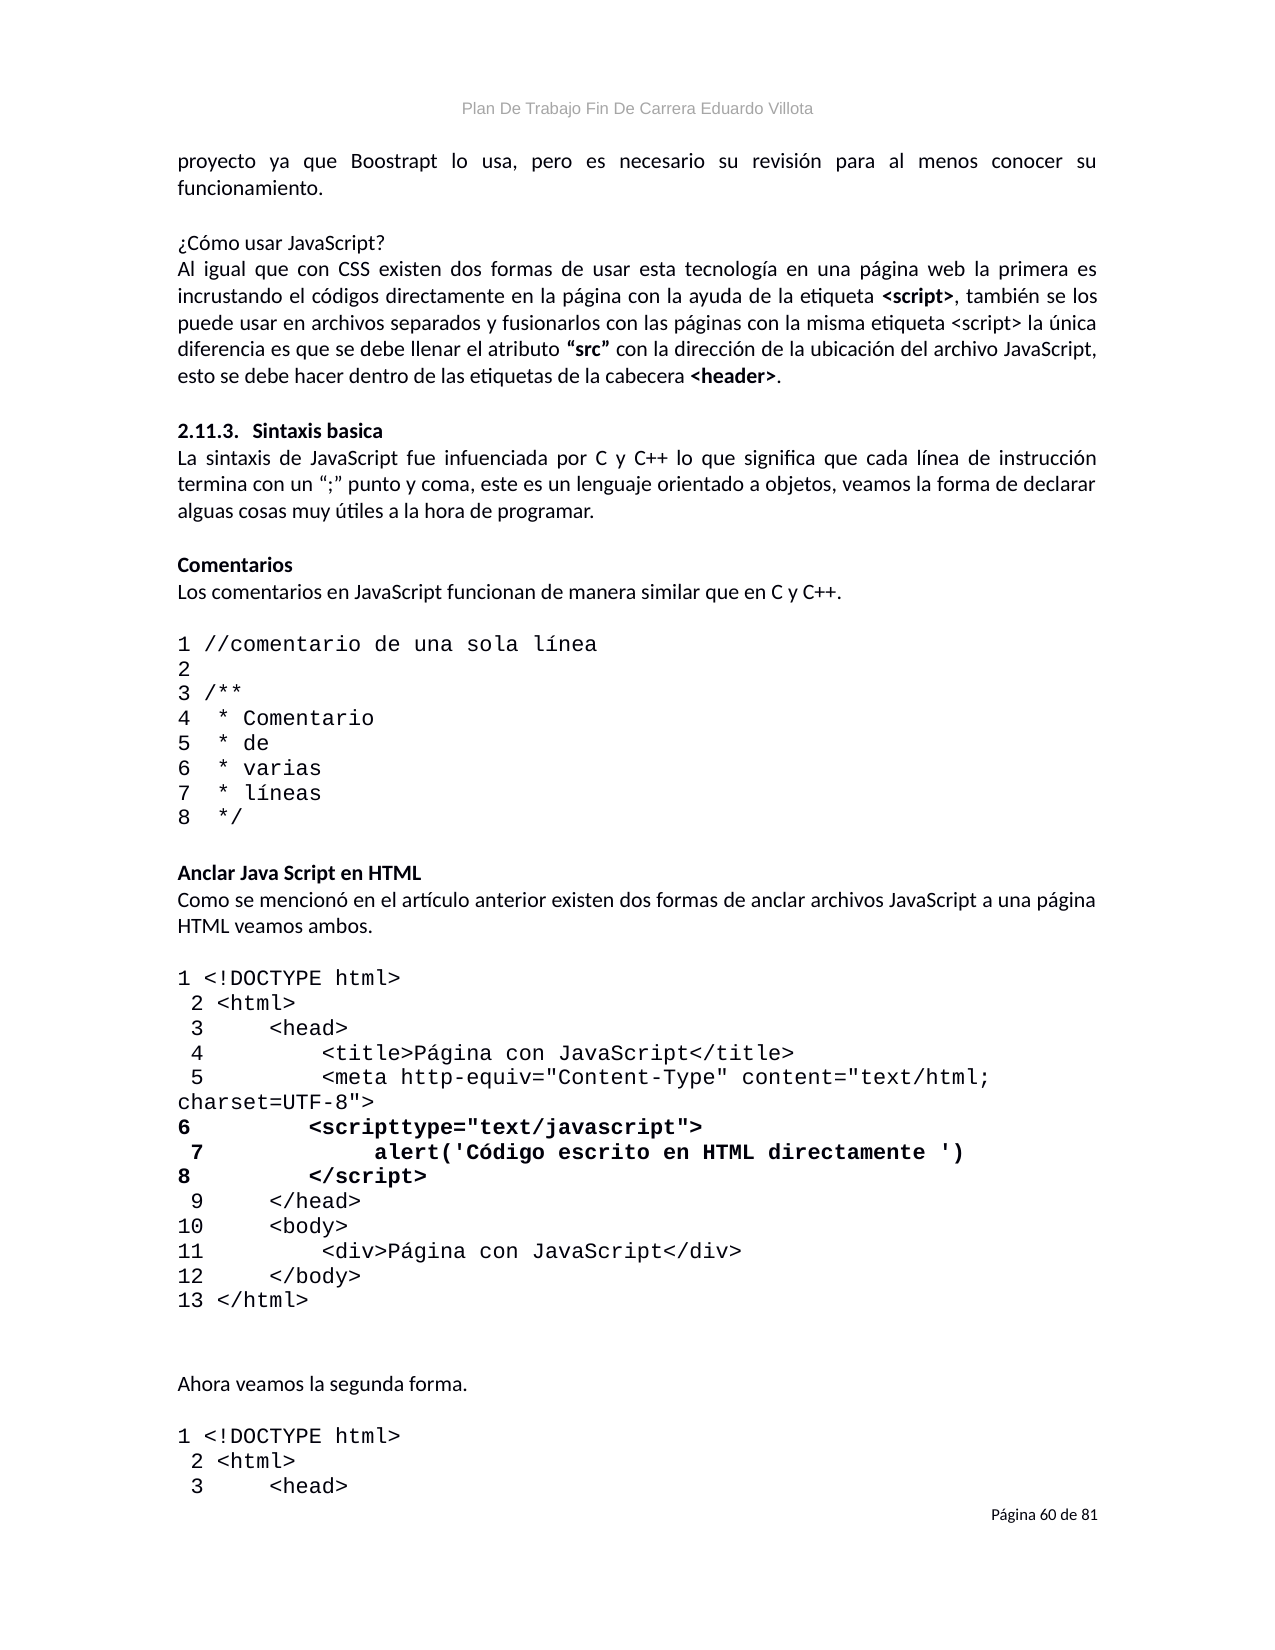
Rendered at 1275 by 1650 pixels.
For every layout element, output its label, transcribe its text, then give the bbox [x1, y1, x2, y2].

text 5 * de [177, 732, 1098, 757]
text 7 * líneas [177, 782, 1098, 807]
text 8 </script> [177, 1166, 1098, 1191]
text 7 alert('Código escrito en HTML directamente ') [177, 1141, 1098, 1166]
text 4 * Comentario [177, 707, 1098, 732]
text 9 </head> [177, 1191, 1098, 1215]
text ¿Cómo usar JavaScript? [177, 229, 1098, 256]
text 1 <!DOCTYPE html> [177, 1425, 1098, 1450]
text 12 </body> [177, 1265, 1098, 1290]
text 10 <body> [177, 1215, 1098, 1240]
text Los comentarios en JavaScript funcionan de manera similar que en C y C++. [177, 578, 1098, 605]
text 2 [177, 658, 1098, 683]
text 3 <head> [177, 1475, 1098, 1499]
text 1 <!DOCTYPE html> [177, 967, 1098, 992]
text 1 //comentario de una sola línea [177, 633, 1098, 658]
text Ahora veamos la segunda forma. [177, 1371, 1098, 1397]
text 2 <html> [177, 1450, 1098, 1475]
text 2.11.3. Sintaxis basica [177, 417, 1098, 444]
text La sintaxis de JavaScript fue infuenciada por C y C++ lo que significa que cada línea de instrucción termina con un “;” punto y coma, este es un lenguaje orientado a objetos, veamos la forma de declarar alguas cosas muy útiles a la hora de programar. [177, 444, 1098, 524]
text 13 </html> [177, 1290, 1098, 1314]
text Al igual que con CSS existen dos formas de usar esta tecnología en una página web la primera es incrustando el códigos directamente en la página con la ayuda de la etiqueta <script>, también se los puede usar en archivos separados y fusionarlos con las páginas con la misma etiqueta <script> la única diferencia es que se debe llenar el atributo “src” con la dirección de la ubicación del archivo JavaScript, esto se debe hacer dentro de las etiquetas de la cabecera <header>. [177, 256, 1098, 389]
text 3 /** [177, 683, 1098, 707]
text 11 <div>Página con JavaScript</div> [177, 1240, 1098, 1265]
text 5 <meta http-equiv="Content-Type" content="text/html; charset=UTF-8"> [177, 1067, 1098, 1116]
text 6 <scripttype="text/javascript"> [177, 1116, 1098, 1141]
text proyecto ya que Boostrapt lo usa, pero es necesario su revisión para al menos conocer su funcionamiento. [177, 148, 1098, 201]
text Comentarios [177, 552, 1098, 578]
text Como se mencionó en el artículo anterior existen dos formas de anclar archivos JavaScript a una página HTML veamos ambos. [177, 886, 1098, 939]
text 6 * varias [177, 757, 1098, 782]
text 3 <head> [177, 1017, 1098, 1042]
text 8 */ [177, 807, 1098, 831]
text Anclar Java Script en HTML [177, 859, 1098, 886]
text 4 <title>Página con JavaScript</title> [177, 1042, 1098, 1067]
text 2 <html> [177, 992, 1098, 1017]
